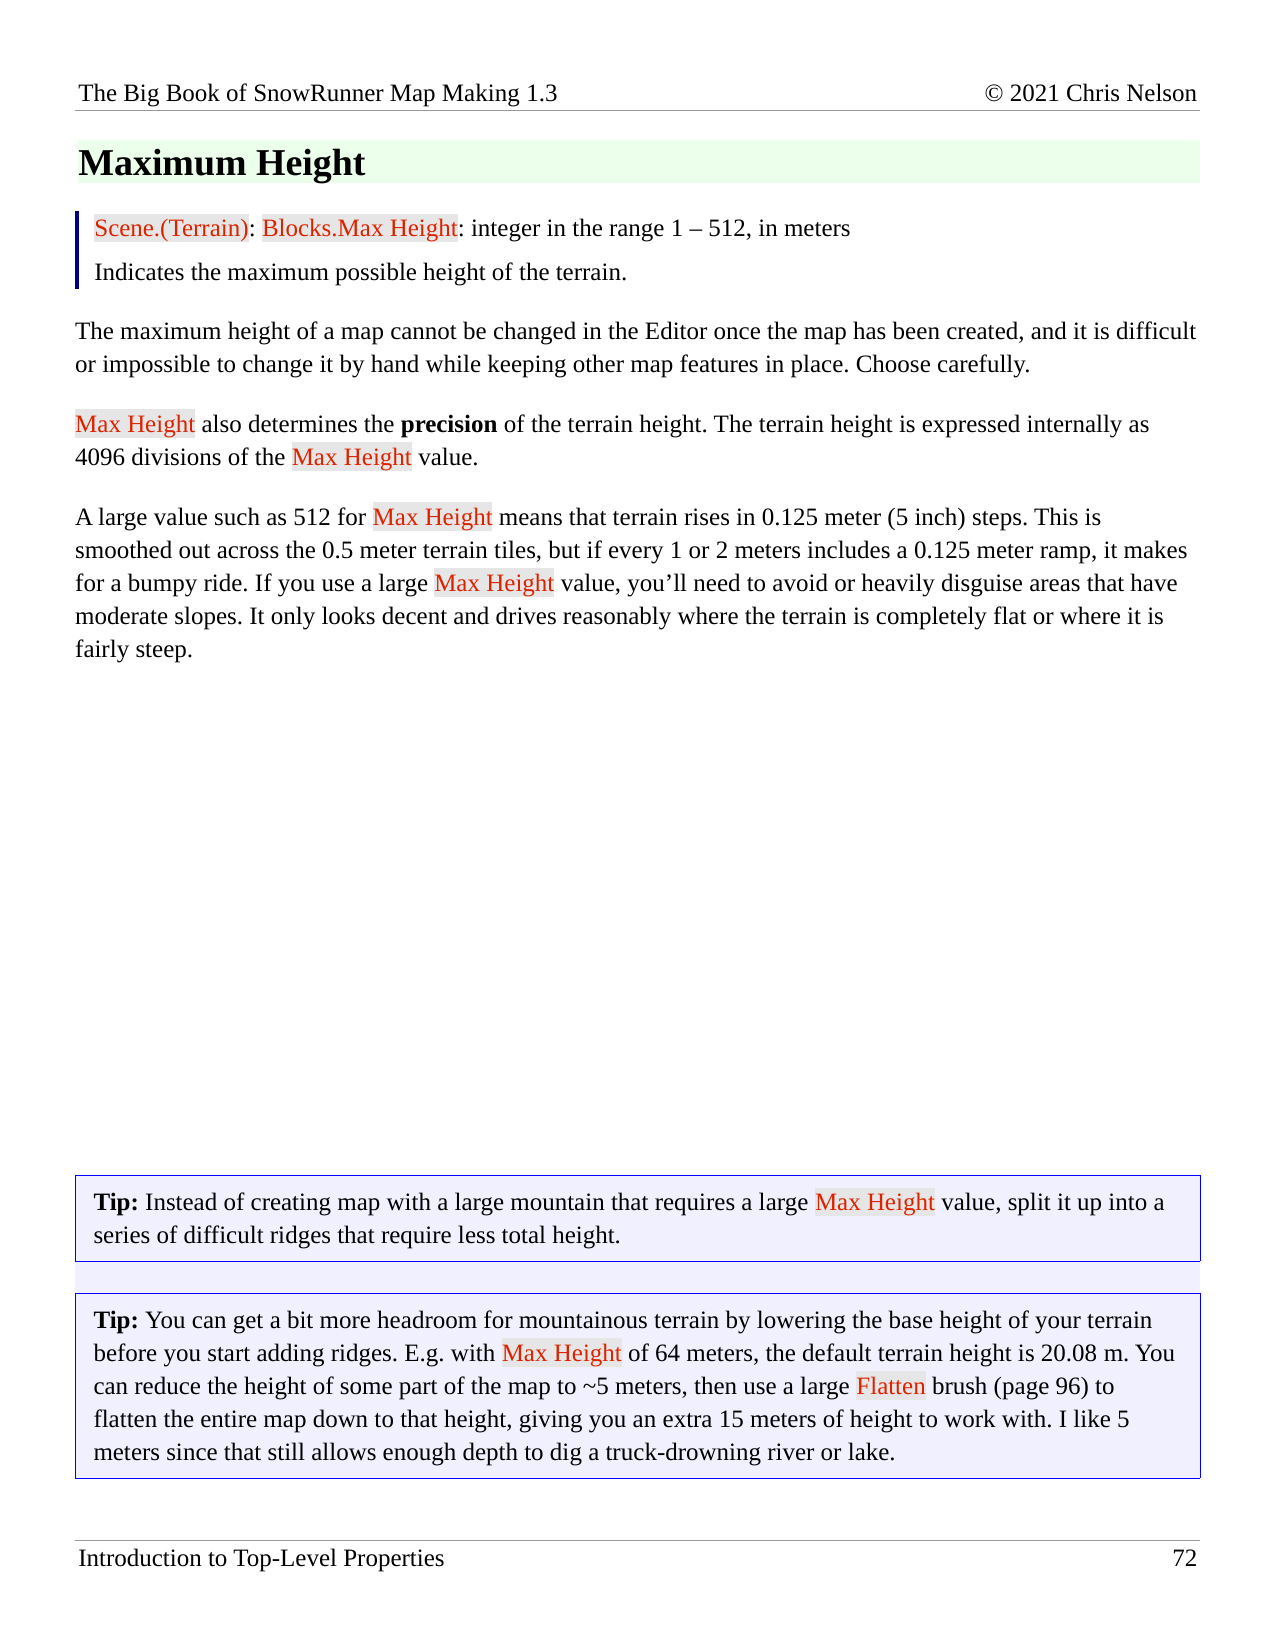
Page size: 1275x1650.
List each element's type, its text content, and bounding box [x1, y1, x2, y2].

list You can get a bit more headroom for mountainous terrain by lowering the base height of your terrain before you start adding ridges. E.g. with Max Height of 64 meters, the default terrain height is 20.08 m. You can reduce the height of some part of the map to ~5 meters, then use a large Flatten brush (page 96) to flatten the entire map down to that height, giving you an extra 15 meters of height to work with. I like 5 meters since that still allows enough depth to dig a truck-drowning river or lake. [76, 1294, 1200, 1478]
text A large value such as 512 for Max Height means that terrain rises in 0.125 meter (5 inch) steps. This is smoothed out across the 0.5 meter terrain tiles, but if every 1 or 2 meters includes a 0.125 meter ramp, it makes for a bumpy ride. If you use a large Max Height value, you’ll need to avoid or heavily disguise areas that have moderate slopes. It only looks decent and drives reasonably where the terrain is completely flat or where it is fairly steep. [75, 502, 1200, 663]
text Max Height also determines the precision of the terrain height. The terrain height is expressed internally as 4096 divisions of the Max Height value. [75, 409, 1200, 471]
text Indicates the maximum possible height of the terrain. [79, 254, 1200, 289]
text The maximum height of a map cannot be changed in the Editor once the map has been created, and it is difficult or impossible to change it by hand while keeping other map features in place. Choose carefully. [75, 316, 1200, 378]
subtitle Maximum Height [78, 140, 1200, 183]
text Scene.(Terrain): Blocks.Max Height: integer in the range 1 – 512, in meters [79, 211, 1200, 242]
list Instead of creating map with a large mountain that requires a large Max Height value, split it up into a series of difficult ridges that require less total height. [76, 1176, 1200, 1261]
